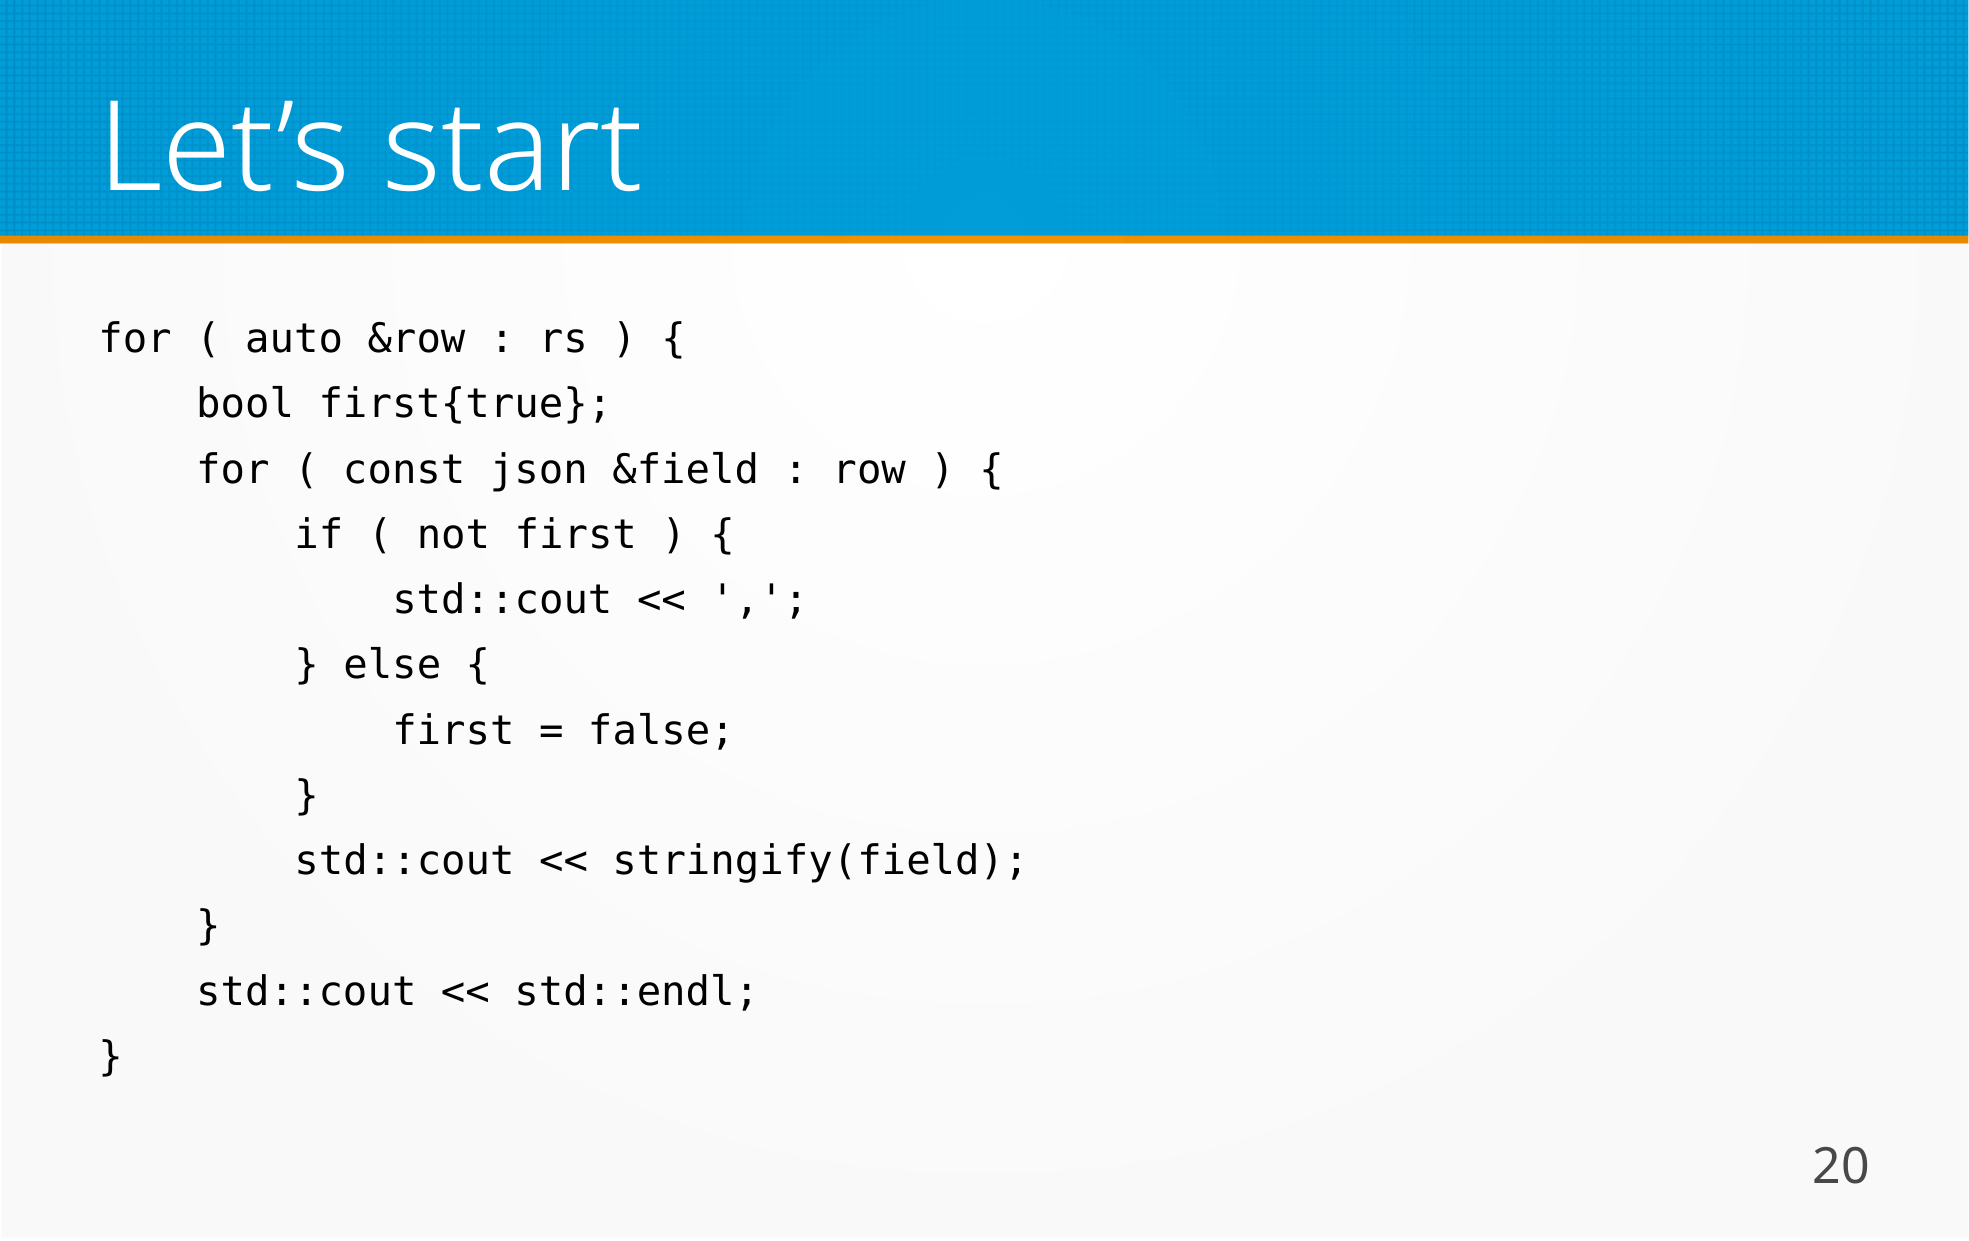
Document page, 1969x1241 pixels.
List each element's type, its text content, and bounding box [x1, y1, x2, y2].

list for ( auto &row : rs ) { bool first{true}; for ( const json &field : row ) { if ( not first ) { std::cout << ','; } else { first = false; } std::cout << stringify(field); } std::cout << std::endl; } [98, 315, 1861, 1081]
title Let’s start [98, 19, 1870, 227]
picture [0, 236, 1969, 1241]
